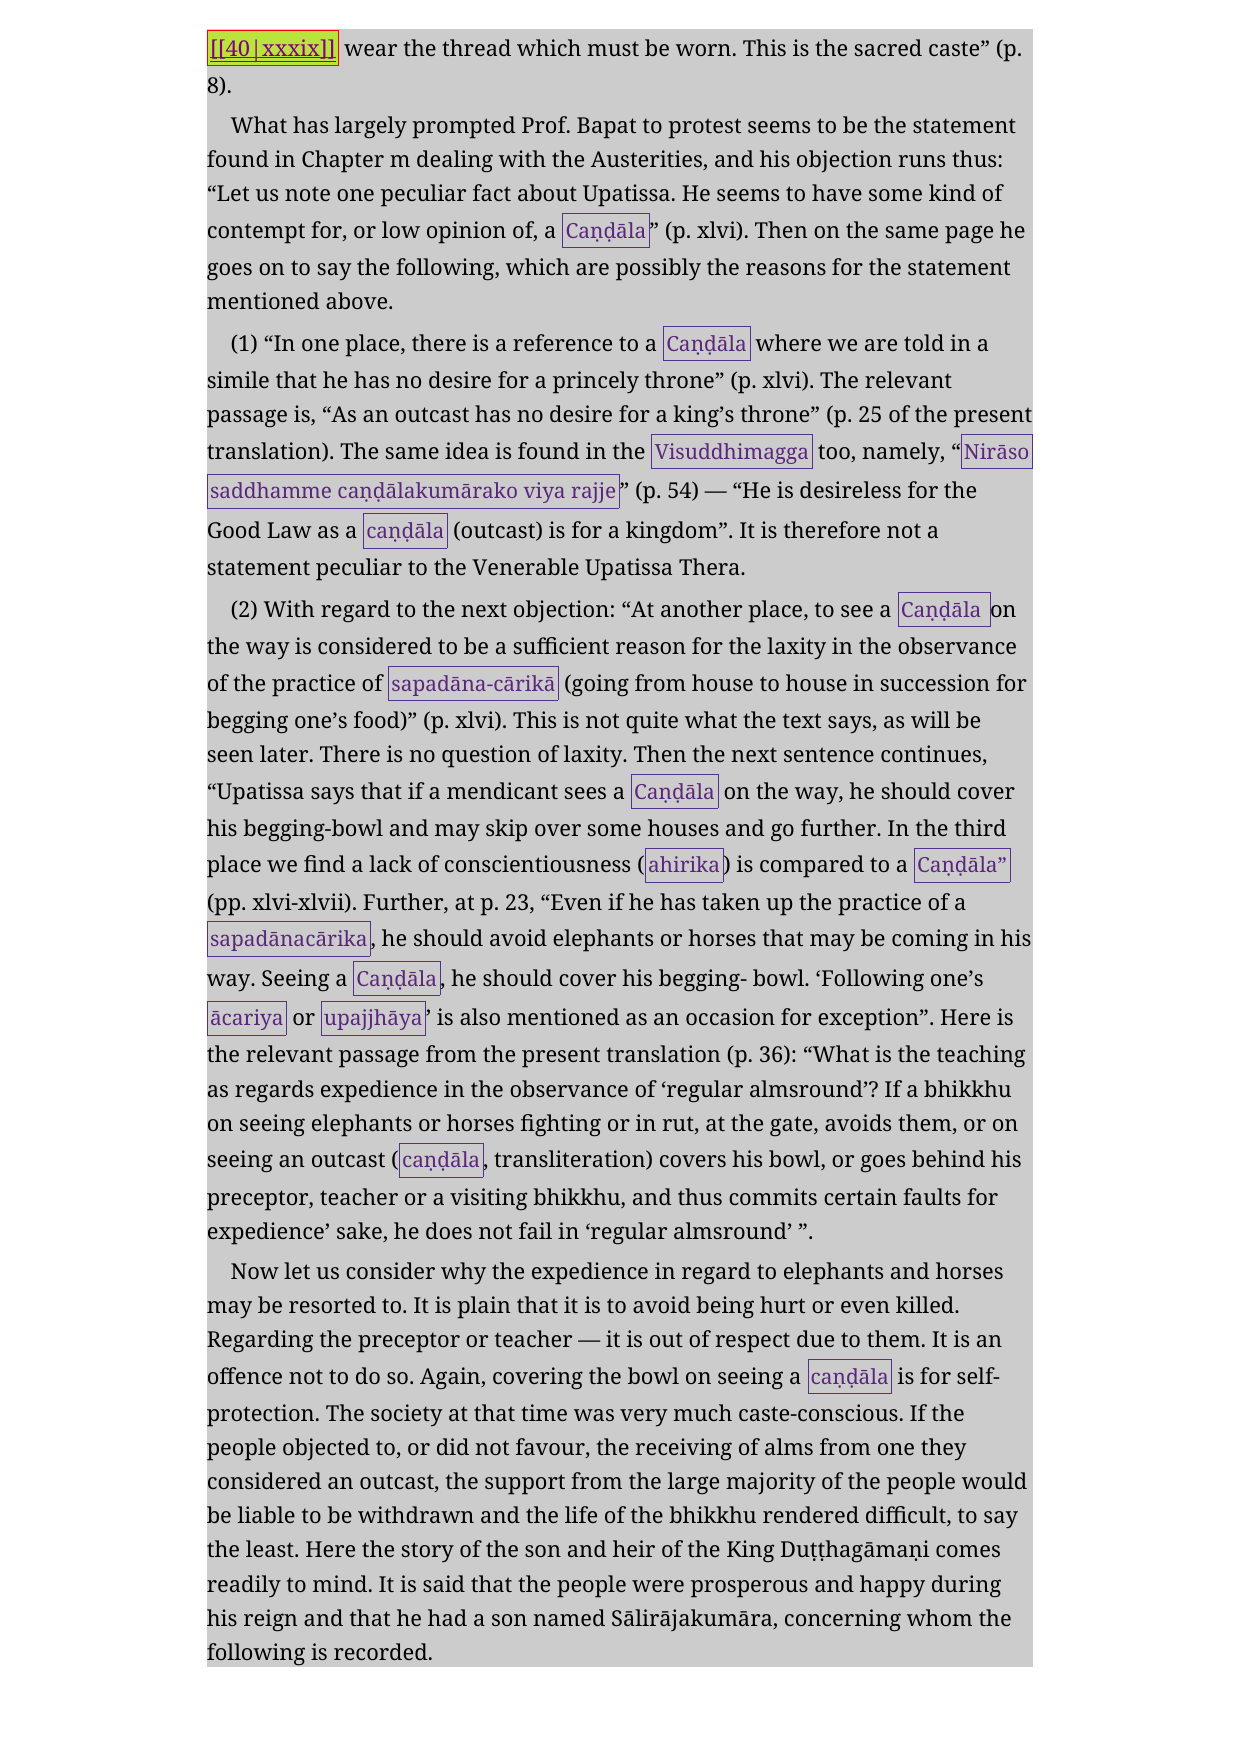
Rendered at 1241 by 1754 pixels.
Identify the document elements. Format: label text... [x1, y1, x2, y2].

text Now let us consider why the expedience in regard to elephants and horses may be resorted to. It is plain that it is to avoid being hurt or even killed. Regarding the preceptor or teacher — it is out of respect due to them. It is an offence not to do so. Again, covering the bowl on seeing a caṇḍāla is for self-protection. The society at that time was very much caste-conscious. If the people objected to, or did not favour, the receiving of alms from one they considered an outcast, the support from the large majority of the people would be liable to be withdrawn and the life of the bhikkhu rendered difficult, to say the least. Here the story of the son and heir of the King Duṭṭhagāmaṇi comes readily to mind. It is said that the people were prosperous and happy during his reign and that he had a son named Sālirājakumāra, concerning whom the following is recorded. [207, 1256, 1033, 1667]
text What has largely prompted Prof. Bapat to protest seems to be the statement found in Chapter m dealing with the Austerities, and his objection runs thus: “Let us note one peculiar fact about Upatissa. He seems to have some kind of contempt for, or low opinion of, a Caṇḍāla” (p. xlvi). Then on the same page he goes on to say the following, which are possibly the reasons for the statement mentioned above. [207, 110, 1033, 316]
text (2) With regard to the next objection: “At another place, to see a Caṇḍāla on the way is considered to be a sufficient reason for the laxity in the observance of the practice of sapadāna-cārikā (going from house to house in succession for begging one’s food)” (p. xlvi). This is not quite what the text says, as will be seen later. There is no question of laxity. Then the next sentence continues, “Upatissa says that if a mendicant sees a Caṇḍāla on the way, he should cover his begging-bowl and may skip over some houses and go further. In the third place we find a lack of conscientiousness (ahirika) is compared to a Caṇḍāla” (pp. xlvi-xlvii). Further, at p. 23, “Even if he has taken up the practice of a sapadānacārika, he should avoid elephants or horses that may be coming in his way. Seeing a Caṇḍāla, he should cover his begging- bowl. ‘Following one’s ācariya or upajjhāya’ is also mentioned as an occasion for exception”. Here is the relevant passage from the present translation (p. 36): “What is the teaching as regards expedience in the observance of ‘regular almsround’? If a bhikkhu on seeing elephants or horses fighting or in rut, at the gate, avoids them, or on seeing an outcast (caṇḍāla, transliteration) covers his bowl, or goes behind his preceptor, teacher or a visiting bhikkhu, and thus commits certain faults for expedience’ sake, he does not fail in ‘regular almsround’ ”. [207, 592, 1033, 1245]
text [[40|xxxix]] wear the thread which must be worn. This is the sacred caste” (p. 8). [207, 29, 1033, 99]
text (1) “In one place, there is a reference to a Caṇḍāla where we are told in a simile that he has no desire for a princely throne” (p. xlvi). The relevant passage is, “As an outcast has no desire for a king’s throne” (p. 25 of the present translation). The same idea is found in the Visuddhimagga too, namely, “Nirāso saddhamme caṇḍālakumārako viya rajje” (p. 54) — “He is desireless for the Good Law as a caṇḍāla (outcast) is for a kingdom”. It is therefore not a statement peculiar to the Venerable Upatissa Thera. [207, 326, 1033, 582]
